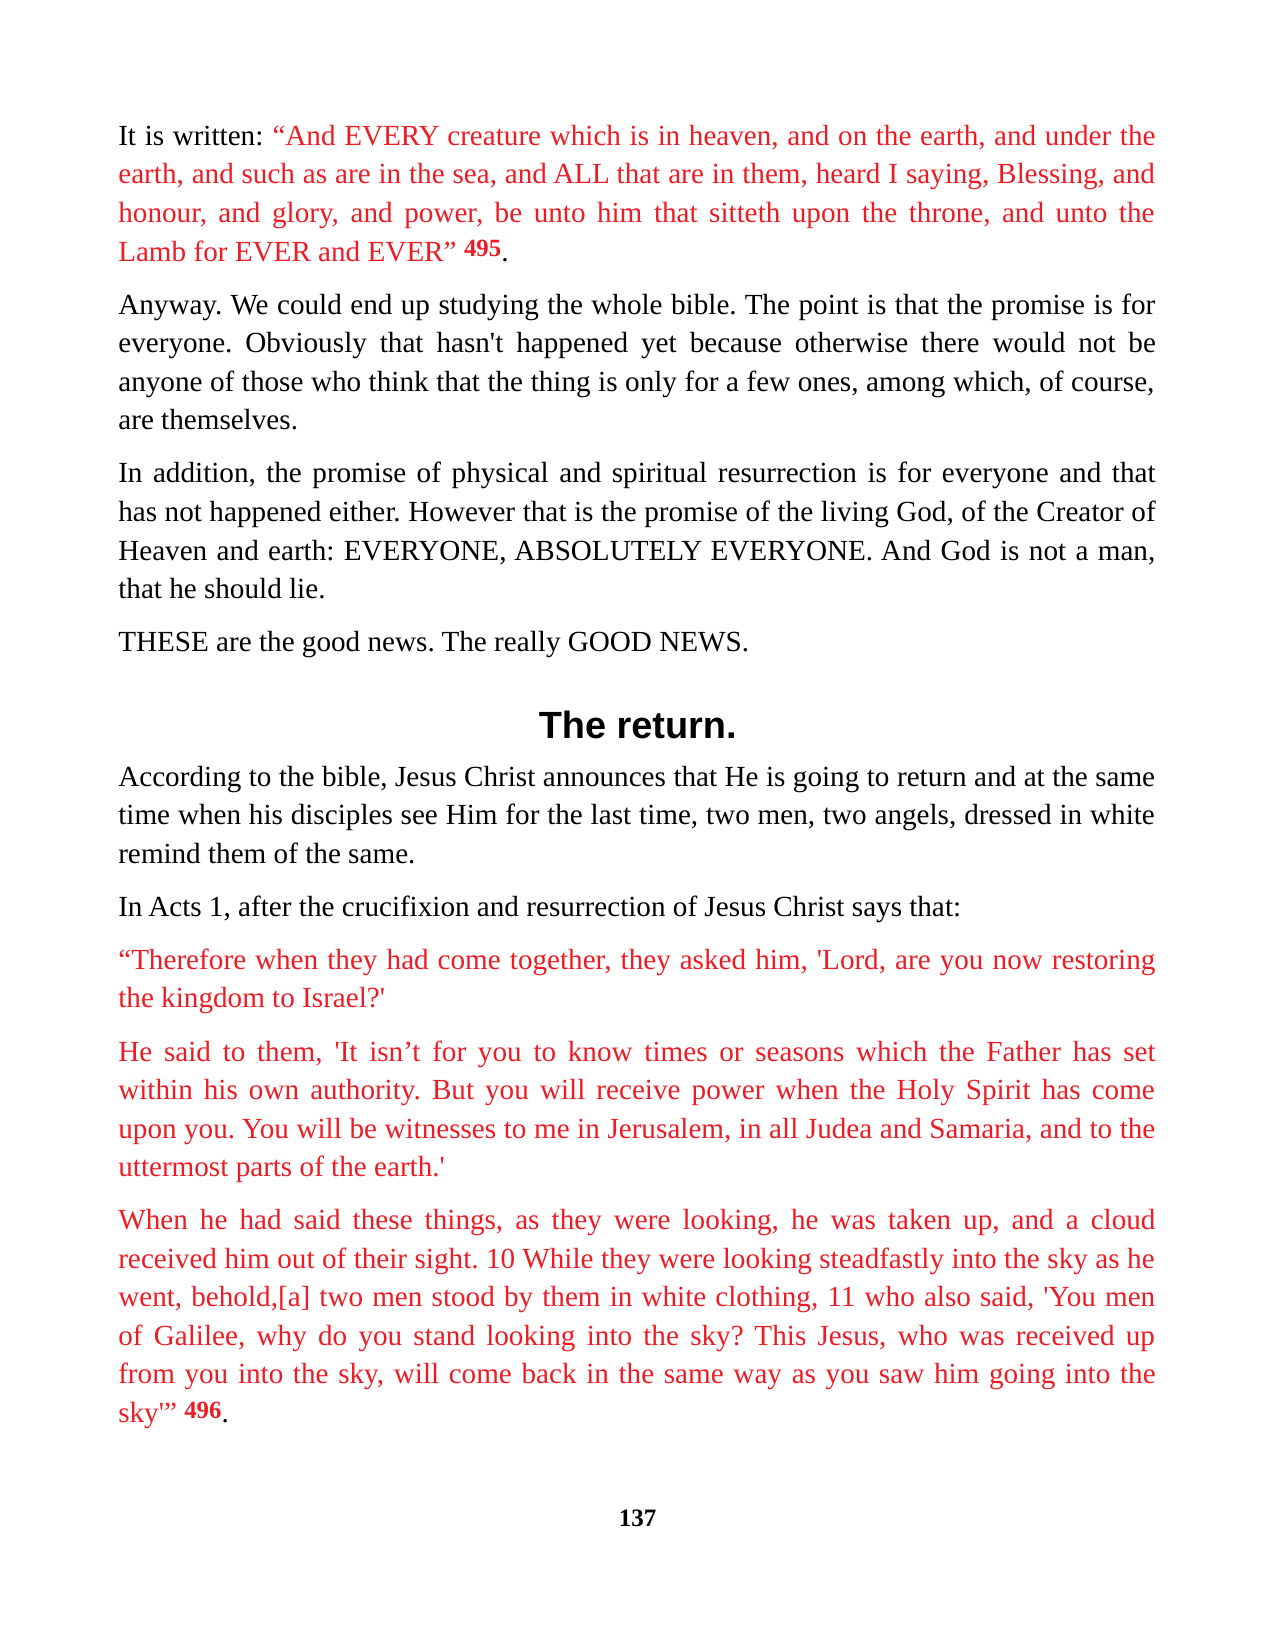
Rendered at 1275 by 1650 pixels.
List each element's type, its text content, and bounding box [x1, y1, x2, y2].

text THESE are the good news. The really GOOD NEWS. [118, 624, 1157, 658]
subtitle The return. [118, 702, 1157, 746]
text According to the bible, Jesus Christ announces that He is going to return and at the same time when his disciples see Him for the last time, two men, two angels, dressed in white remind them of the same. [118, 759, 1157, 869]
text Anyway. We could end up studying the whole bible. The point is that the promise is for everyone. Obviously that hasn't happened yet because otherwise there would not be anyone of those who think that the thing is only for a few ones, among which, of course, are themselves. [118, 287, 1157, 436]
text When he had said these things, as they were looking, he was taken up, and a cloud received him out of their sight. 10 While they were looking steadfastly into the sky as he went, behold,[a] two men stood by them in white clothing, 11 who also said, 'You men of Galilee, why do you stand looking into the sky? This Jesus, who was received up from you into the sky, will come back in the same way as you saw him going into the sky'” . [118, 1202, 1157, 1429]
text It is written: “And EVERY creature which is in heaven, and on the earth, and under the earth, and such as are in the sea, and ALL that are in them, heard I saying, Blessing, and honour, and glory, and power, be unto him that sitteth upon the throne, and unto the Lamb for EVER and EVER” . [118, 118, 1157, 267]
text In addition, the promise of physical and spiritual resurrection is for everyone and that has not happened either. However that is the promise of the living God, of the Creator of Heaven and earth: EVERYONE, ABSOLUTELY EVERYONE. And God is not a man, that he should lie. [118, 456, 1157, 605]
text He said to them, 'It isn’t for you to know times or seasons which the Father has set within his own authority. But you will receive power when the Holy Spirit has come upon you. You will be witnesses to me in Jerusalem, in all Judea and Samaria, and to the uttermost parts of the earth.' [118, 1034, 1157, 1183]
text “Therefore when they had come together, they asked him, 'Lord, are you now restoring the kingdom to Israel?' [118, 942, 1157, 1014]
text In Acts 1, after the crucifixion and resurrection of Jesus Christ says that: [118, 889, 1157, 922]
